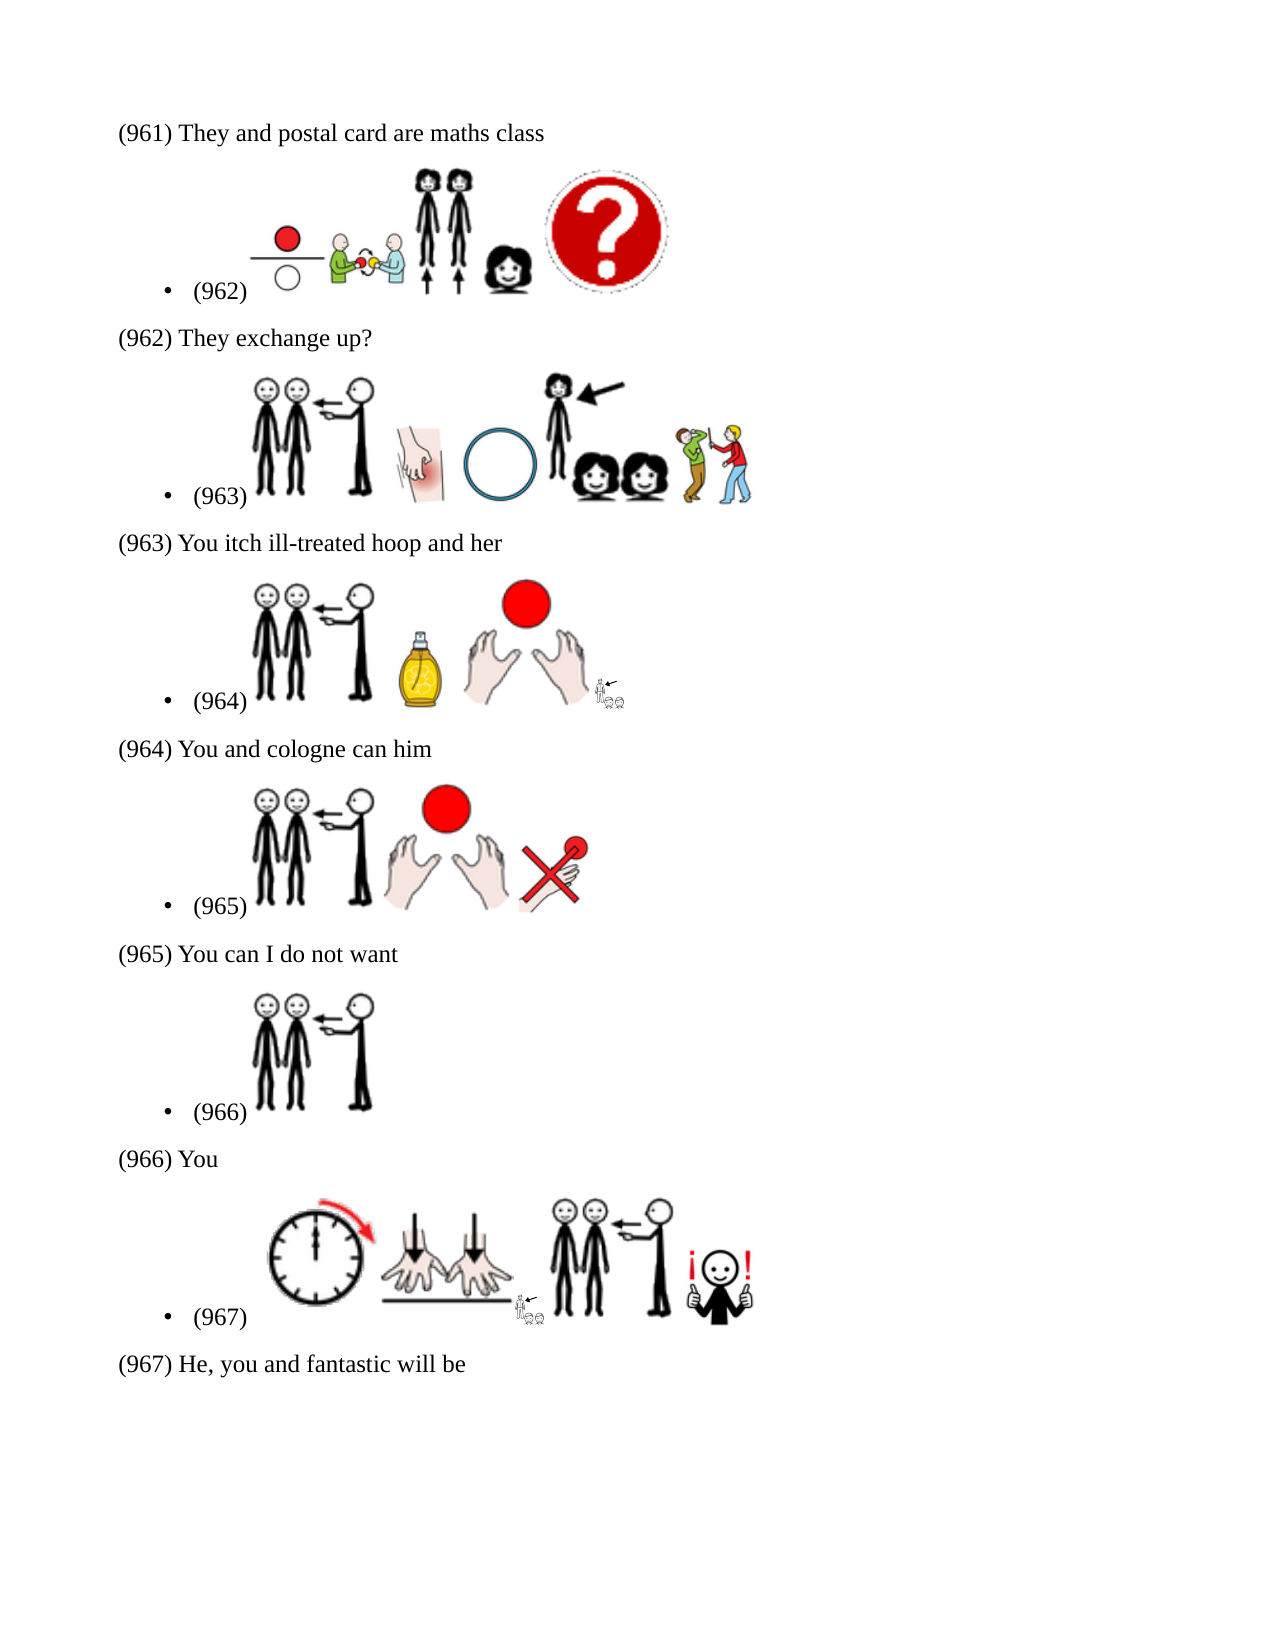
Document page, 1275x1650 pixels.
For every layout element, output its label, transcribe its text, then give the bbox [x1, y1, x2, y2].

text (963) You itch ill-treated hoop and her [118, 528, 1157, 557]
text (967) He, you and fantastic will be [118, 1349, 1157, 1378]
text (966) You [118, 1144, 1157, 1173]
list (964) [164, 576, 1157, 715]
picture [247, 781, 594, 915]
list (967) [164, 1192, 1157, 1331]
text (961) They and postal card are maths class [118, 118, 1157, 147]
picture [247, 165, 674, 299]
picture [247, 986, 381, 1120]
text (962) They exchange up? [118, 323, 1157, 352]
picture [247, 576, 626, 710]
list (966) [164, 987, 1157, 1125]
picture [247, 1191, 760, 1326]
list (963) [164, 371, 1157, 510]
text (965) You can I do not want [118, 939, 1157, 968]
picture [247, 371, 754, 505]
list (962) [164, 166, 1157, 304]
text (964) You and cologne can him [118, 734, 1157, 762]
list (965) [164, 781, 1157, 920]
